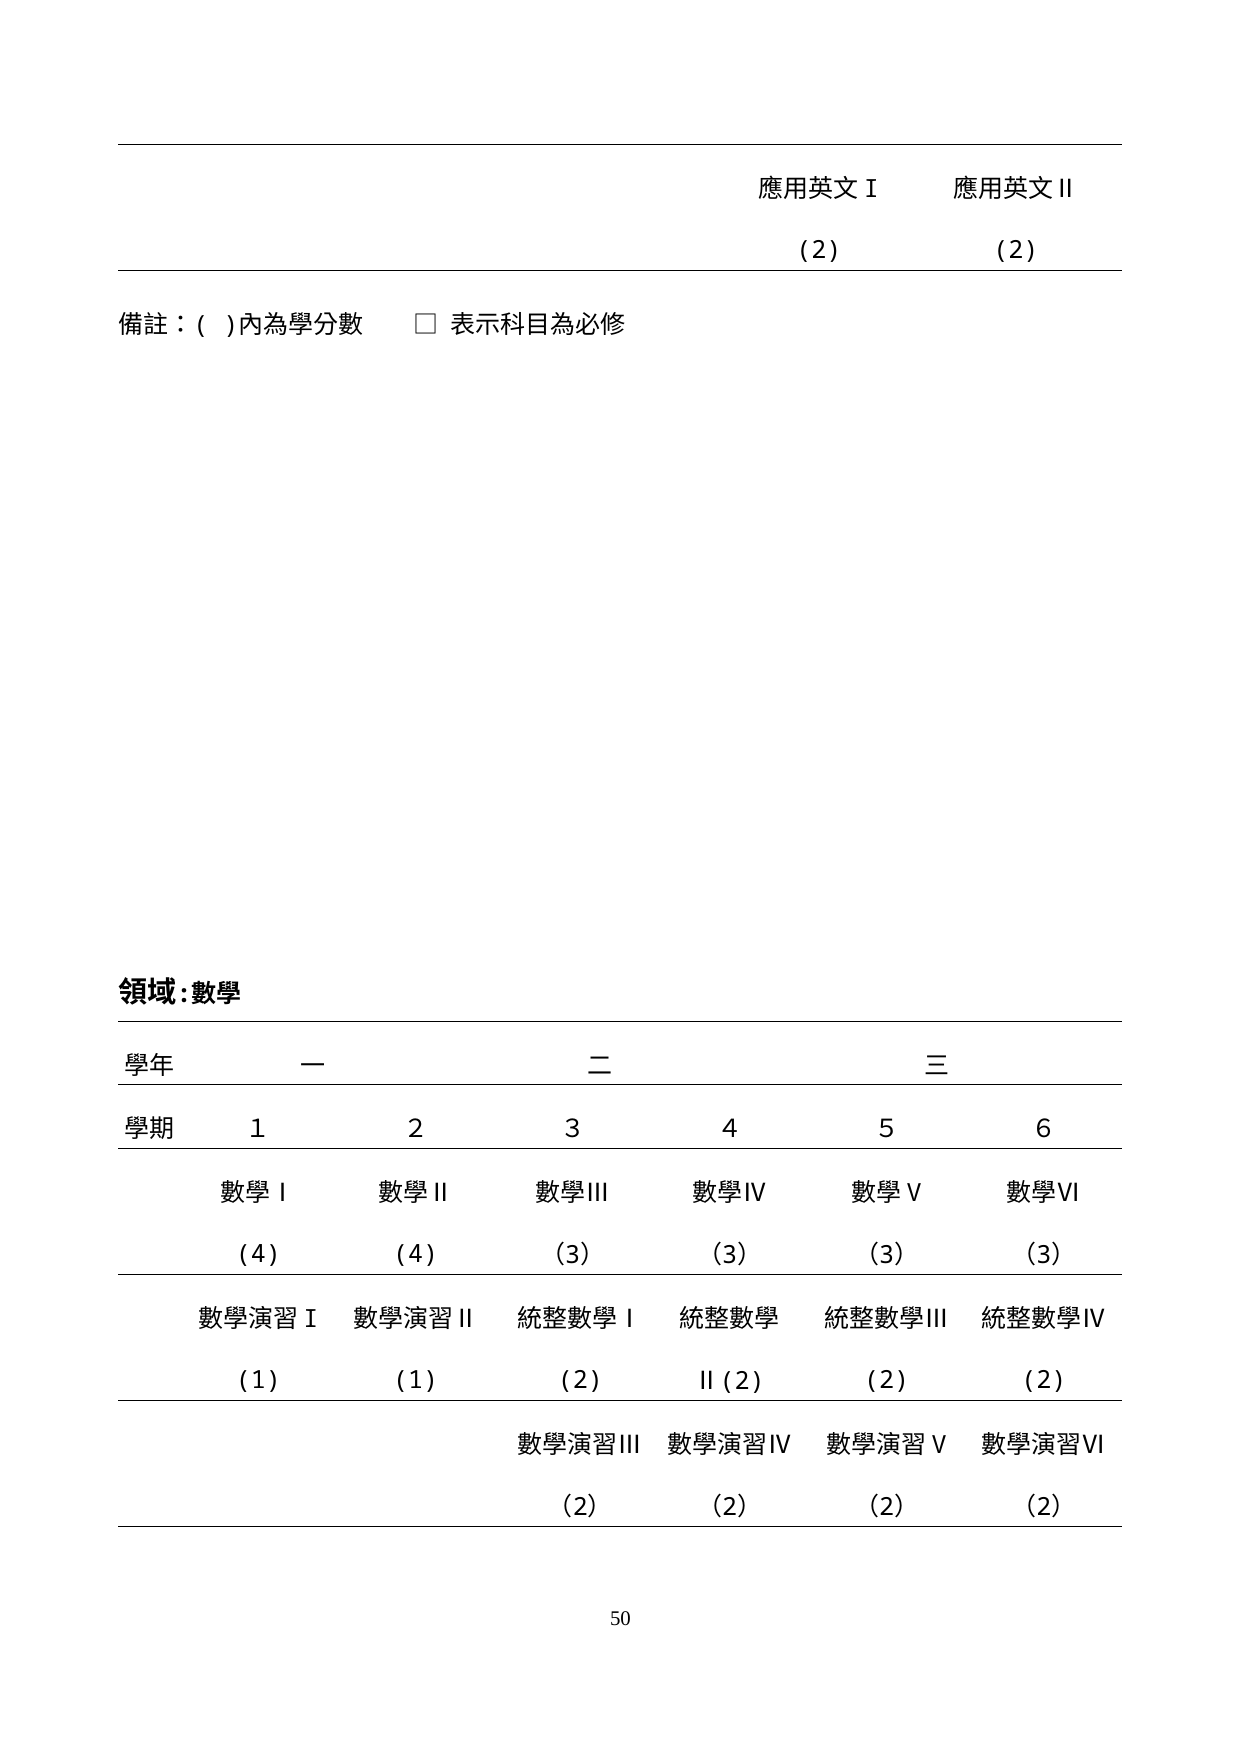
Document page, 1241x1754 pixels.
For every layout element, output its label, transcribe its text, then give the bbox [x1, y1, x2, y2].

table_cell ５ [808, 1085, 965, 1148]
table_cell 數學V （3） [808, 1149, 965, 1274]
table_cell 數學演習Ⅱ (1) [337, 1275, 494, 1400]
table_cell ６ [965, 1085, 1122, 1148]
table_cell [118, 1401, 179, 1526]
table_cell 數學Ⅰ (4) [180, 1149, 337, 1274]
table_cell 數學演習Ⅲ （2） [494, 1401, 651, 1526]
table_cell 學期 [118, 1085, 179, 1148]
table_cell 數學Ⅵ （3） [965, 1149, 1122, 1274]
table_cell 統整數學Ⅳ (2) [965, 1275, 1122, 1400]
table_header 三 [752, 1022, 1122, 1084]
text 領域:數學 [118, 948, 1122, 1010]
table_cell ３ [494, 1085, 651, 1148]
table_header 學年 [118, 1022, 179, 1084]
table_cell [180, 1401, 337, 1526]
table_header 二 [447, 1022, 752, 1084]
table_cell 統整數學Ⅲ (2) [808, 1275, 965, 1400]
table_cell [292, 145, 417, 269]
table_cell [118, 1149, 179, 1274]
table_cell 統整數學Ⅱ(2) [651, 1275, 808, 1400]
table_cell 數學演習Ⅳ （2） [651, 1401, 808, 1526]
table_cell 數學演習V （2） [808, 1401, 965, 1526]
table_cell 應用英文I (2) [728, 145, 909, 269]
table_cell 數學Ⅱ (4) [337, 1149, 494, 1274]
table_cell 數學Ⅳ （3） [651, 1149, 808, 1274]
table_cell [179, 145, 292, 269]
table_cell ２ [337, 1085, 494, 1148]
table_cell １ [180, 1085, 337, 1148]
table_cell 數學演習Ⅵ （2） [965, 1401, 1122, 1526]
table_cell [118, 1275, 179, 1400]
table_cell 應用英文Ⅱ (2) [909, 145, 1122, 269]
table_cell [579, 145, 728, 269]
text 備註：( )內為學分數 □ 表示科目為必修 [118, 281, 1122, 343]
table_cell 統整數學Ⅰ (2) [494, 1275, 651, 1400]
table_cell [118, 145, 179, 269]
table_cell [337, 1401, 494, 1526]
table_cell ４ [651, 1085, 808, 1148]
table_cell 數學Ⅲ （3） [494, 1149, 651, 1274]
table_cell [417, 145, 579, 269]
table_cell 數學演習I (1) [180, 1275, 337, 1400]
table_header 一 [180, 1022, 447, 1084]
